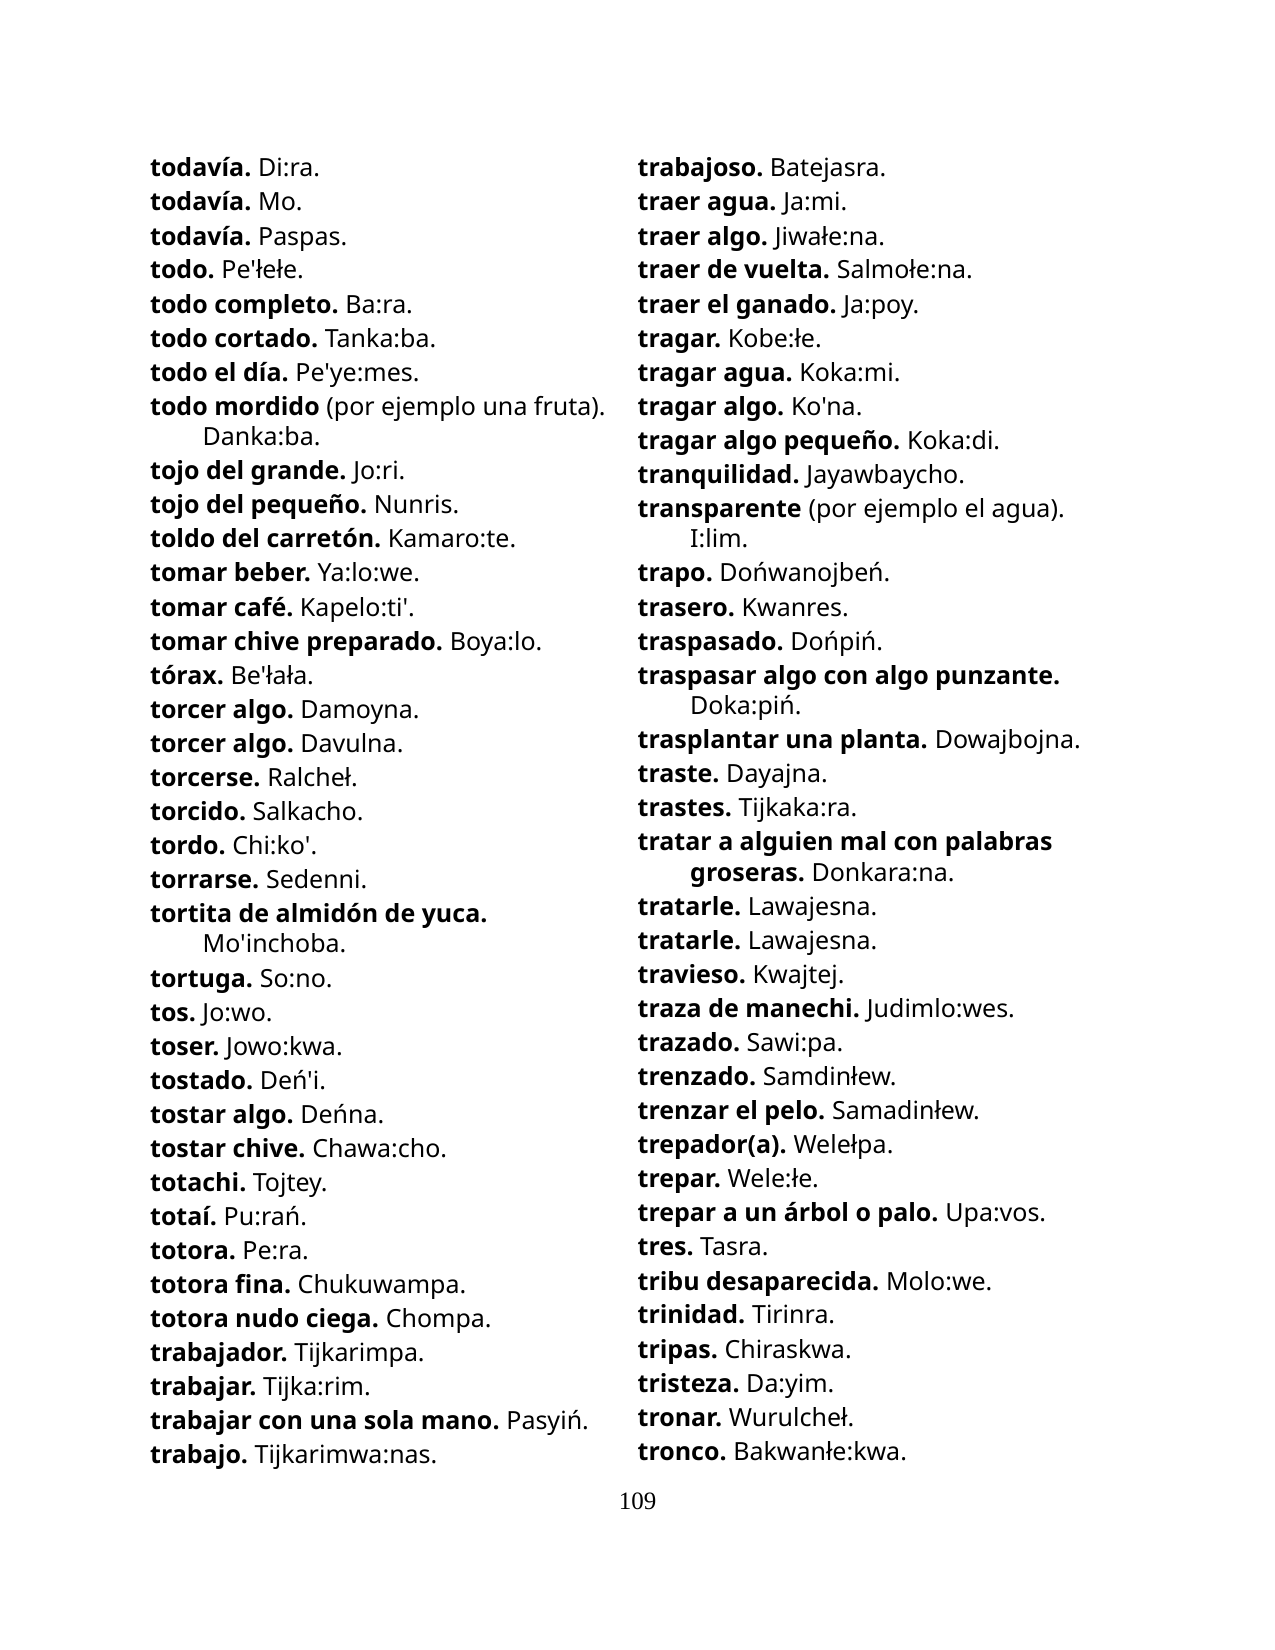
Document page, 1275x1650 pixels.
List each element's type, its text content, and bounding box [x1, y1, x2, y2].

text tordo. Chi:ko'. [150, 828, 637, 862]
text tomar chive preparado. Boya:lo. [150, 623, 637, 657]
text tratarle. Lawajesna. [637, 888, 1125, 922]
text torcerse. Ralcheł. [150, 759, 637, 793]
text todo completo. Ba:ra. [150, 286, 637, 320]
text traspasado. Dońpiń. [637, 623, 1125, 657]
text torcer algo. Davulna. [150, 725, 637, 759]
text tortuga. So:no. [150, 960, 637, 994]
text tripas. Chiraskwa. [637, 1331, 1125, 1365]
text tratar a alguien mal con palabras groseras. Donkara:na. [637, 824, 1125, 888]
text tomar café. Kapelo:ti'. [150, 589, 637, 623]
text transparente (por ejemplo el agua). I:lim. [637, 491, 1125, 555]
text trasero. Kwanres. [637, 589, 1125, 623]
text tragar. Kobe:łe. [637, 320, 1125, 354]
text toser. Jowo:kwa. [150, 1028, 637, 1062]
text trinidad. Tirinra. [637, 1297, 1125, 1331]
text traspasar algo con algo punzante. Doka:piń. [637, 657, 1125, 722]
text totora nudo ciega. Chompa. [150, 1301, 637, 1335]
text traste. Dayajna. [637, 756, 1125, 790]
text tojo del grande. Jo:ri. [150, 453, 637, 487]
text torcer algo. Damoyna. [150, 691, 637, 725]
text tres. Tasra. [637, 1229, 1125, 1263]
text totachi. Tojtey. [150, 1164, 637, 1199]
text traer agua. Ja:mi. [637, 184, 1125, 218]
text todo cortado. Tanka:ba. [150, 320, 637, 354]
text tostado. Deń'i. [150, 1062, 637, 1096]
text trastes. Tijkaka:ra. [637, 790, 1125, 824]
text tribu desaparecida. Molo:we. [637, 1263, 1125, 1297]
text totora. Pe:ra. [150, 1233, 637, 1267]
text todavía. Di:ra. [150, 150, 637, 184]
text traza de manechi. Judimlo:wes. [637, 991, 1125, 1025]
text tojo del pequeño. Nunris. [150, 487, 637, 521]
text trabajador. Tijkarimpa. [150, 1335, 637, 1369]
text todo mordido (por ejemplo una fruta). Danka:ba. [150, 388, 637, 453]
text tortita de almidón de yuca. Mo'inchoba. [150, 896, 637, 960]
text todo el día. Pe'ye:mes. [150, 354, 637, 388]
text torrarse. Sedenni. [150, 862, 637, 896]
text travieso. Kwajtej. [637, 957, 1125, 991]
text todavía. Mo. [150, 184, 637, 218]
text tronar. Wurulcheł. [637, 1399, 1125, 1433]
text trabajo. Tijkarimwa:nas. [150, 1437, 637, 1471]
text tranquilidad. Jayawbaycho. [637, 457, 1125, 491]
text tórax. Be'łała. [150, 657, 637, 691]
text tostar algo. Deńna. [150, 1096, 637, 1131]
text tristeza. Da:yim. [637, 1365, 1125, 1399]
text torcido. Salkacho. [150, 793, 637, 828]
text traer de vuelta. Salmołe:na. [637, 252, 1125, 286]
text trasplantar una planta. Dowajbojna. [637, 722, 1125, 756]
text tragar agua. Koka:mi. [637, 354, 1125, 388]
text trepar a un árbol o palo. Upa:vos. [637, 1195, 1125, 1229]
text toldo del carretón. Kamaro:te. [150, 521, 637, 555]
text tos. Jo:wo. [150, 994, 637, 1028]
text tostar chive. Chawa:cho. [150, 1131, 637, 1164]
text tragar algo pequeño. Koka:di. [637, 422, 1125, 457]
text trabajoso. Batejasra. [637, 150, 1125, 184]
text tomar beber. Ya:lo:we. [150, 555, 637, 589]
text tratarle. Lawajesna. [637, 922, 1125, 957]
text trabajar. Tijka:rim. [150, 1369, 637, 1403]
text trenzado. Samdinłew. [637, 1059, 1125, 1093]
text tronco. Bakwanłe:kwa. [637, 1433, 1125, 1467]
text trenzar el pelo. Samadinłew. [637, 1093, 1125, 1127]
text trepar. Wele:łe. [637, 1161, 1125, 1195]
text traer algo. Jiwałe:na. [637, 218, 1125, 252]
text todavía. Paspas. [150, 218, 637, 252]
text totaí. Pu:rań. [150, 1199, 637, 1233]
text trapo. Dońwanojbeń. [637, 555, 1125, 589]
text todo. Pe'łełe. [150, 252, 637, 286]
text traer el ganado. Ja:poy. [637, 286, 1125, 320]
text trazado. Sawi:pa. [637, 1025, 1125, 1059]
text trepador(a). Welełpa. [637, 1127, 1125, 1161]
text totora fina. Chukuwampa. [150, 1267, 637, 1301]
text trabajar con una sola mano. Pasyiń. [150, 1403, 637, 1437]
text tragar algo. Ko'na. [637, 388, 1125, 422]
